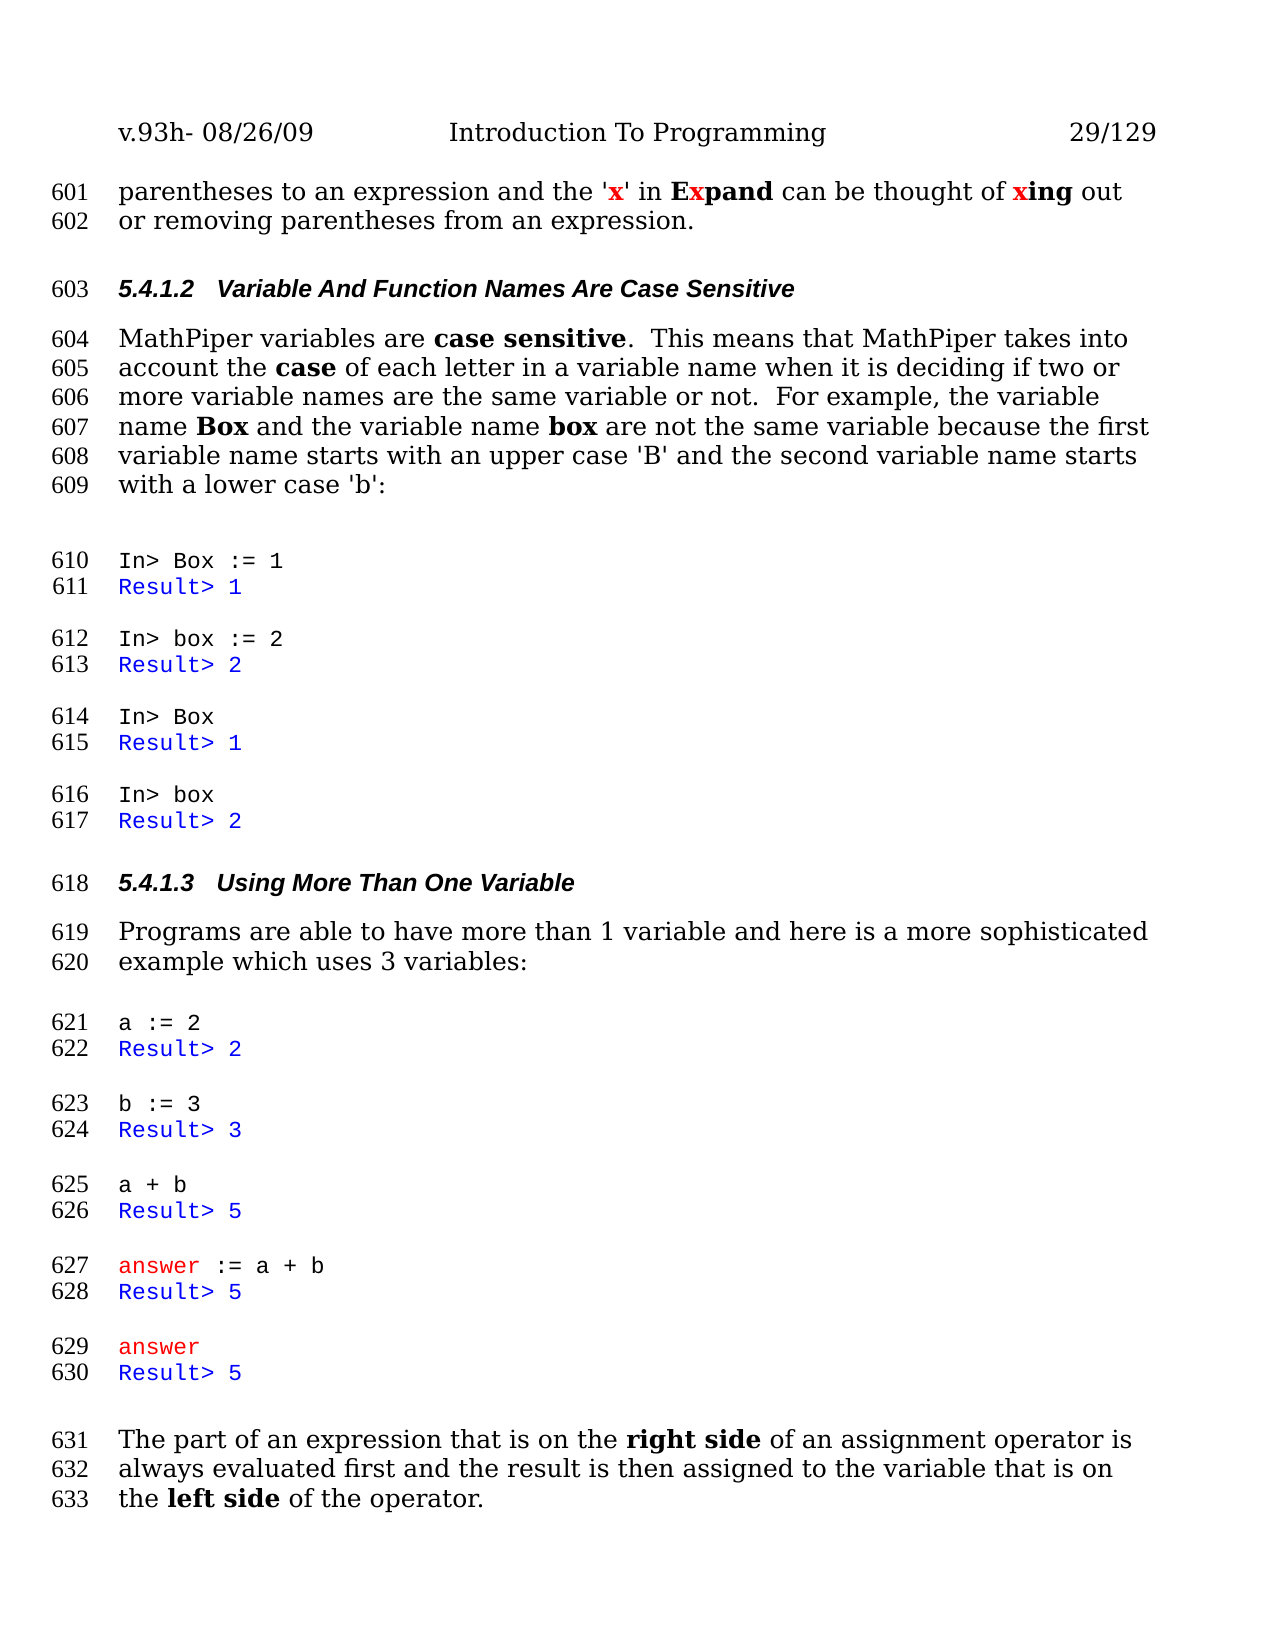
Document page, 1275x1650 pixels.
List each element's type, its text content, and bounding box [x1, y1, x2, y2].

text Result> 2 [118, 653, 1157, 679]
text Result> 2 [118, 1037, 1157, 1063]
text Result> 1 [118, 731, 1157, 757]
text In> box := 2 [118, 627, 1157, 653]
text Result> 5 [118, 1280, 1157, 1306]
text Programs are able to have more than 1 variable and here is a more sophisticated example which uses 3 variables: [118, 917, 1157, 976]
text a + b [118, 1173, 1157, 1199]
text Result> 3 [118, 1118, 1157, 1144]
text In> Box := 1 [118, 550, 1157, 576]
text Result> 2 [118, 809, 1157, 835]
text In> box [118, 783, 1157, 809]
text b := 3 [118, 1092, 1157, 1118]
text The part of an expression that is on the right side of an assignment operator is always evaluated first and the result is then assigned to the variable that is on the left side of the operator. [118, 1425, 1157, 1513]
text MathPiper variables are case sensitive. This means that MathPiper takes into account the case of each letter in a variable name when it is deciding if two or more variable names are the same variable or not. For example, the variable name Box and the variable name box are not the same variable because the first variable name starts with an upper case 'B' and the second variable name starts with a lower case 'b': [118, 324, 1157, 499]
text Result> 5 [118, 1199, 1157, 1225]
text answer [118, 1335, 1157, 1361]
text Result> 1 [118, 576, 1157, 602]
subtitle Using More Than One Variable [118, 868, 1157, 897]
text answer := a + b [118, 1254, 1157, 1280]
text In> Box [118, 705, 1157, 731]
text a := 2 [118, 1011, 1157, 1037]
subtitle Variable And Function Names Are Case Sensitive [118, 274, 1157, 303]
text Result> 5 [118, 1361, 1157, 1387]
text parentheses to an expression and the 'x' in Expand can be thought of xing out or removing parentheses from an expression. [118, 177, 1157, 235]
